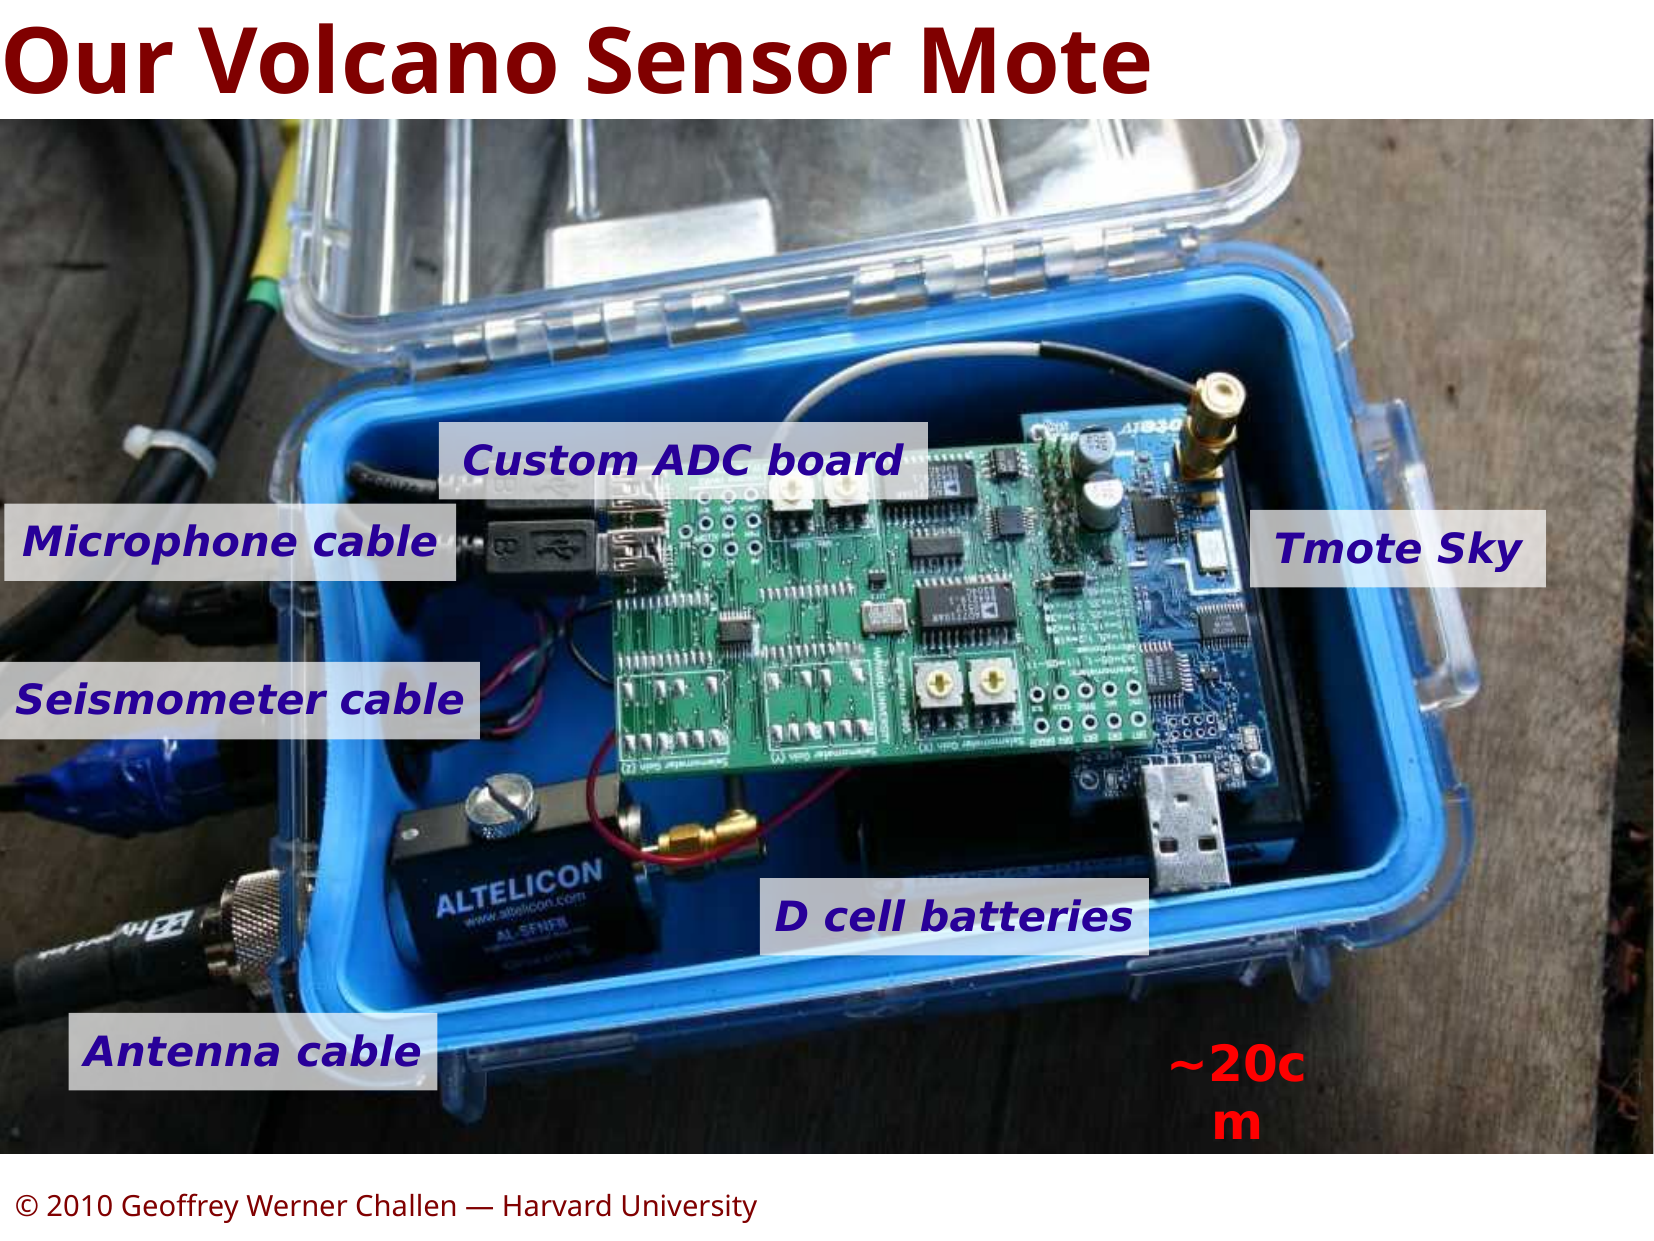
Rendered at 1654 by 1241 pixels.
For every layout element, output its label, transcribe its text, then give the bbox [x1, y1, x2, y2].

title Our Volcano Sensor Mote [0, 0, 1654, 117]
picture [0, 119, 1654, 1154]
text_box D cell batteries [759, 878, 1149, 956]
text_box Antenna cable [68, 1012, 438, 1091]
text_box ~20cm [1127, 1027, 1347, 1159]
text_box Custom ADC board [438, 422, 928, 500]
text_box Tmote Sky [1250, 509, 1546, 588]
text_box Microphone cable [4, 503, 457, 581]
text_box Seismometer cable [0, 661, 480, 740]
